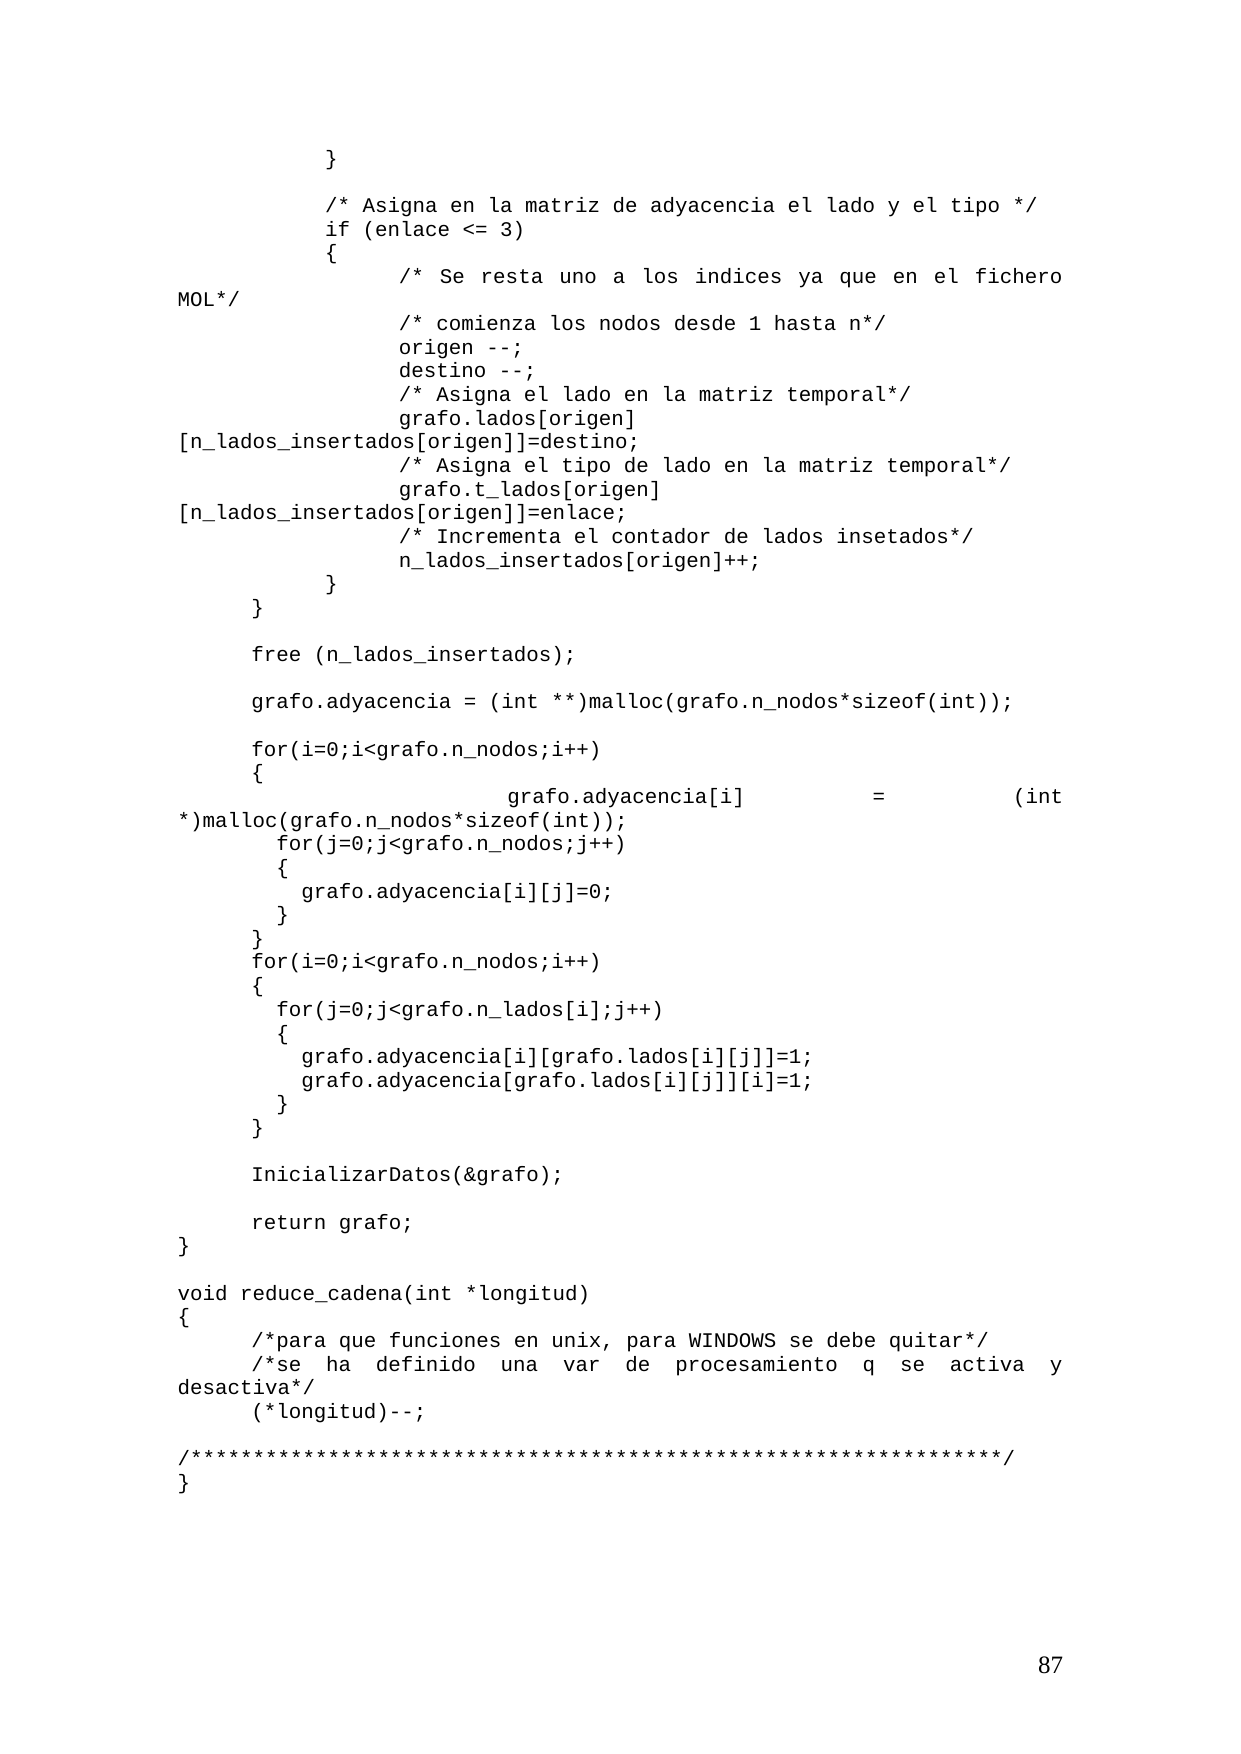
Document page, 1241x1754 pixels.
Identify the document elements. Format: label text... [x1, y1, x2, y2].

text /*se ha definido una var de procesamiento q se activa y desactiva*/ [177, 1353, 1063, 1401]
text origen --; [177, 337, 1063, 360]
text grafo.adyacencia[i][j]=0; [177, 881, 1063, 904]
text destino --; [177, 360, 1063, 384]
text /* Incrementa el contador de lados insetados*/ [177, 526, 1063, 549]
text } [177, 1117, 1063, 1141]
text /*****************************************************************/ [177, 1424, 1063, 1472]
text grafo.adyacencia[grafo.lados[i][j]][i]=1; [177, 1070, 1063, 1093]
text free (n_lados_insertados); [177, 644, 1063, 668]
text { [177, 1022, 1063, 1046]
text } [177, 597, 1063, 621]
text /* Se resta uno a los indices ya que en el fichero MOL*/ [177, 266, 1063, 313]
text n_lados_insertados[origen]++; [177, 549, 1063, 573]
text } [177, 904, 1063, 928]
text { [177, 762, 1063, 786]
text /* Asigna el tipo de lado en la matriz temporal*/ [177, 455, 1063, 479]
text grafo.adyacencia[i][grafo.lados[i][j]]=1; [177, 1046, 1063, 1070]
text { [177, 242, 1063, 266]
text /* Asigna el lado en la matriz temporal*/ [177, 384, 1063, 408]
text } [177, 1093, 1063, 1117]
text /* comienza los nodos desde 1 hasta n*/ [177, 313, 1063, 337]
text } [177, 148, 1063, 171]
text for(i=0;i<grafo.n_nodos;i++) [177, 739, 1063, 762]
text { [177, 1306, 1063, 1330]
text /* Asigna en la matriz de adyacencia el lado y el tipo */ [177, 195, 1063, 218]
text for(j=0;j<grafo.n_lados[i];j++) [177, 999, 1063, 1022]
text /*para que funciones en unix, para WINDOWS se debe quitar*/ [177, 1330, 1063, 1353]
text } [177, 1235, 1063, 1259]
text grafo.adyacencia[i] = (int *)malloc(grafo.n_nodos*sizeof(int)); [177, 786, 1063, 833]
text grafo.t_lados[origen][n_lados_insertados[origen]]=enlace; [177, 479, 1063, 526]
text { [177, 857, 1063, 881]
text if (enlace <= 3) [177, 218, 1063, 242]
text for(j=0;j<grafo.n_nodos;j++) [177, 833, 1063, 857]
text { [177, 975, 1063, 999]
text } [177, 573, 1063, 597]
text grafo.adyacencia = (int **)malloc(grafo.n_nodos*sizeof(int)); [177, 691, 1063, 715]
text for(i=0;i<grafo.n_nodos;i++) [177, 952, 1063, 975]
text grafo.lados[origen][n_lados_insertados[origen]]=destino; [177, 408, 1063, 455]
text InicializarDatos(&grafo); [177, 1164, 1063, 1188]
text return grafo; [177, 1212, 1063, 1235]
text } [177, 1472, 1063, 1495]
text (*longitud)--; [177, 1401, 1063, 1424]
text void reduce_cadena(int *longitud) [177, 1283, 1063, 1306]
text } [177, 928, 1063, 952]
